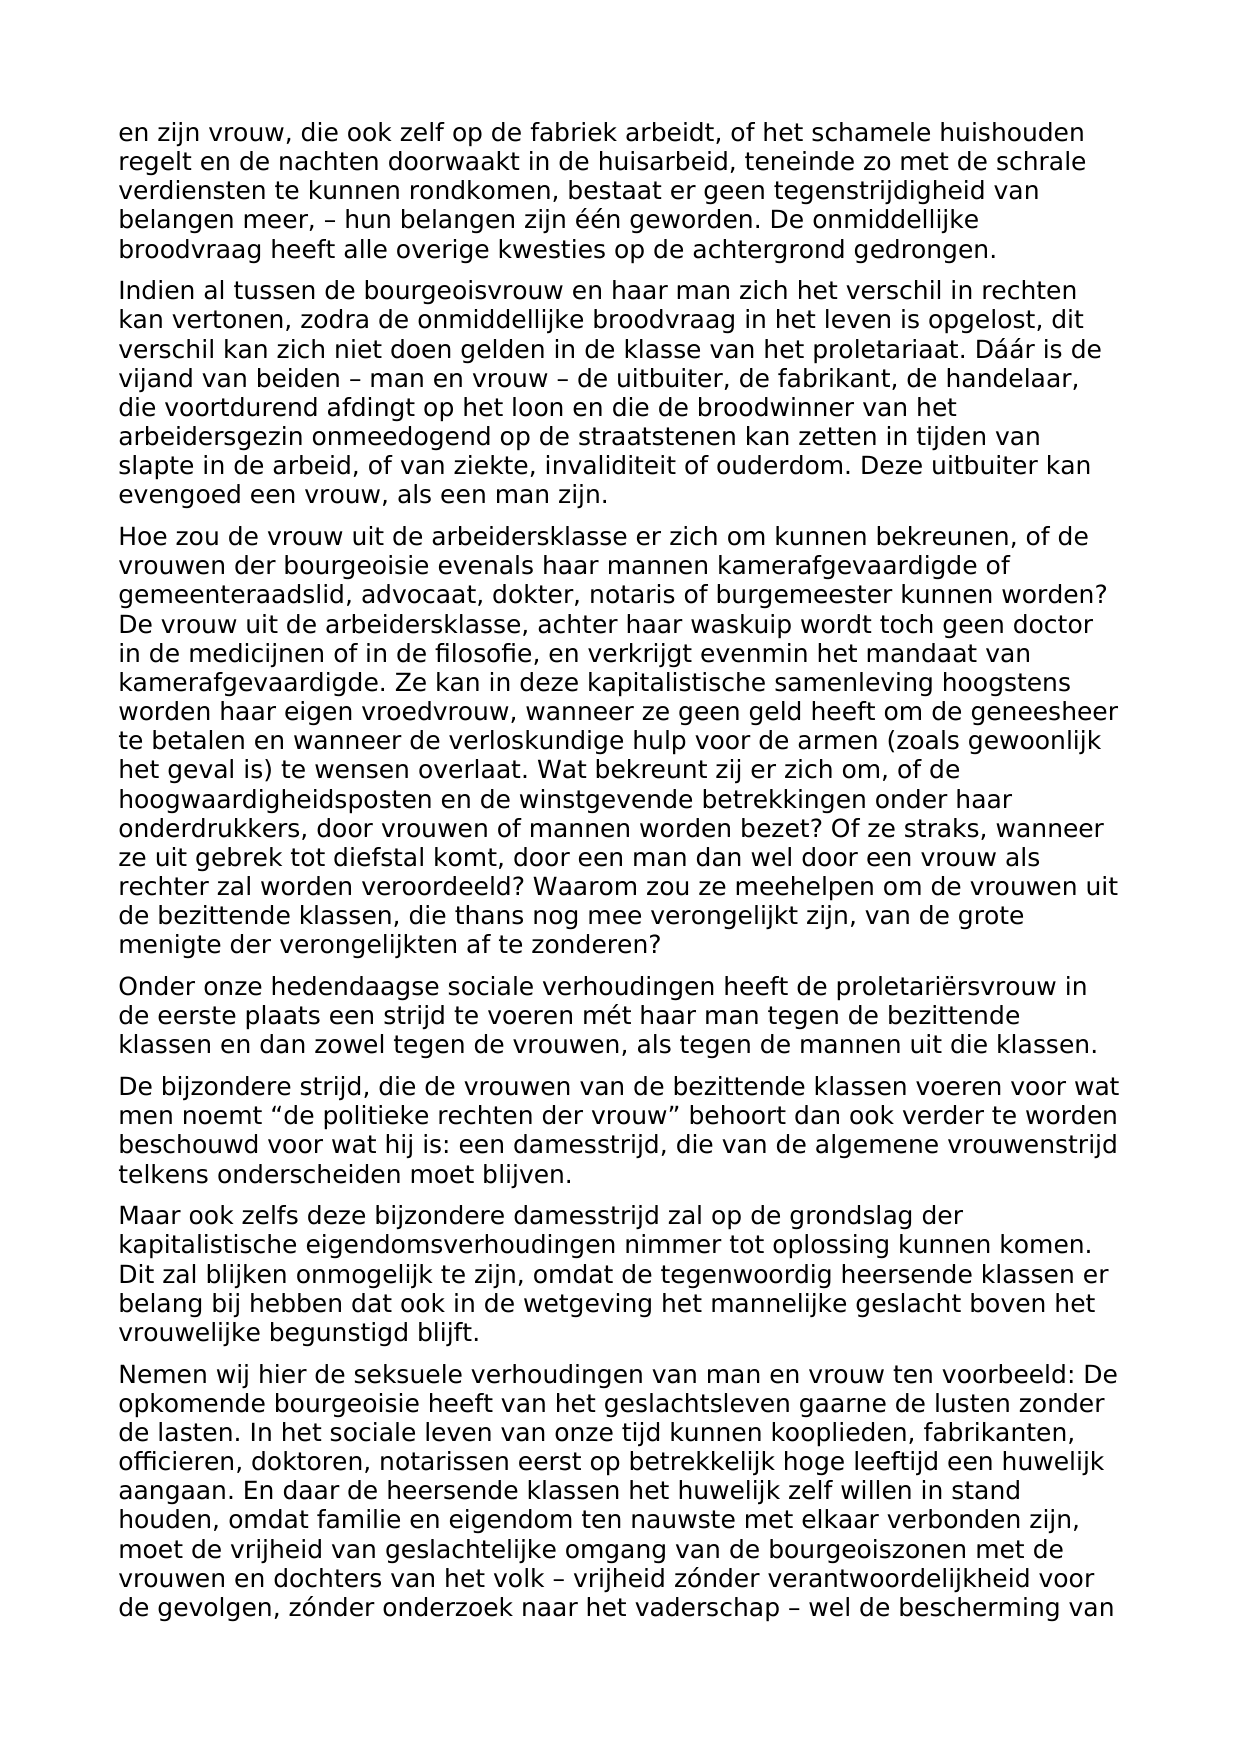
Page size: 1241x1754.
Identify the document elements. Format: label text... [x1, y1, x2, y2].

text De bijzondere strijd, die de vrouwen van de bezittende klassen voeren voor wat men noemt “de politieke rechten der vrouw” behoort dan ook verder te worden beschouwd voor wat hij is: een damesstrijd, die van de algemene vrouwenstrijd telkens onderscheiden moet blijven. [118, 1072, 1122, 1189]
text Indien al tussen de bourgeoisvrouw en haar man zich het verschil in rechten kan vertonen, zodra de onmiddellijke broodvraag in het leven is opgelost, dit verschil kan zich niet doen gelden in de klasse van het proletariaat. Dáár is de vijand van beiden – man en vrouw – de uitbuiter, de fabrikant, de handelaar, die voortdurend afdingt op het loon en die de broodwinner van het arbeidersgezin onmeedogend op de straatstenen kan zetten in tijden van slapte in de arbeid, of van ziekte, invaliditeit of ouderdom. Deze uitbuiter kan evengoed een vrouw, als een man zijn. [118, 276, 1122, 510]
text Nemen wij hier de seksuele verhoudingen van man en vrouw ten voorbeeld: De opkomende bourgeoisie heeft van het geslachtsleven gaarne de lusten zonder de lasten. In het sociale leven van onze tijd kunnen kooplieden, fabrikanten, officieren, doktoren, notarissen eerst op betrekkelijk hoge leeftijd een huwelijk aangaan. En daar de heersende klassen het huwelijk zelf willen in stand houden, omdat familie en eigendom ten nauwste met elkaar verbonden zijn, moet de vrijheid van geslachtelijke omgang van de bourgeoiszonen met de vrouwen en dochters van het volk – vrijheid zónder verantwoordelijkheid voor de gevolgen, zónder onderzoek naar het vaderschap – wel de bescherming van [118, 1360, 1122, 1622]
text Hoe zou de vrouw uit de arbeidersklasse er zich om kunnen bekreunen, of de vrouwen der bourgeoisie evenals haar mannen kamerafgevaardigde of gemeenteraadslid, advocaat, dokter, notaris of burgemeester kunnen worden? De vrouw uit de arbeidersklasse, achter haar waskuip wordt toch geen doctor in de medicijnen of in de filosofie, en verkrijgt evenmin het mandaat van kamerafgevaardigde. Ze kan in deze kapitalistische samenleving hoogstens worden haar eigen vroedvrouw, wanneer ze geen geld heeft om de geneesheer te betalen en wanneer de verloskundige hulp voor de armen (zoals gewoonlijk het geval is) te wensen overlaat. Wat bekreunt zij er zich om, of de hoogwaardigheidsposten en de winstgevende betrekkingen onder haar onderdrukkers, door vrouwen of mannen worden bezet? Of ze straks, wanneer ze uit gebrek tot diefstal komt, door een man dan wel door een vrouw als rechter zal worden veroordeeld? Waarom zou ze meehelpen om de vrouwen uit de bezittende klassen, die thans nog mee verongelijkt zijn, van de grote menigte der verongelijkten af te zonderen? [118, 522, 1122, 960]
text Onder onze hedendaagse sociale verhoudingen heeft de proletariërsvrouw in de eerste plaats een strijd te voeren mét haar man tegen de bezittende klassen en dan zowel tegen de vrouwen, als tegen de mannen uit die klassen. [118, 972, 1122, 1060]
text en zijn vrouw, die ook zelf op de fabriek arbeidt, of het schamele huishouden regelt en de nachten doorwaakt in de huisarbeid, teneinde zo met de schrale verdiensten te kunnen rondkomen, bestaat er geen tegenstrijdigheid van belangen meer, – hun belangen zijn één geworden. De onmiddellijke broodvraag heeft alle overige kwesties op de achtergrond gedrongen. [118, 118, 1122, 264]
text Maar ook zelfs deze bijzondere damesstrijd zal op de grondslag der kapitalistische eigendomsverhoudingen nimmer tot oplossing kunnen komen. Dit zal blijken onmogelijk te zijn, omdat de tegenwoordig heersende klassen er belang bij hebben dat ook in de wetgeving het mannelijke geslacht boven het vrouwelijke begunstigd blijft. [118, 1201, 1122, 1347]
